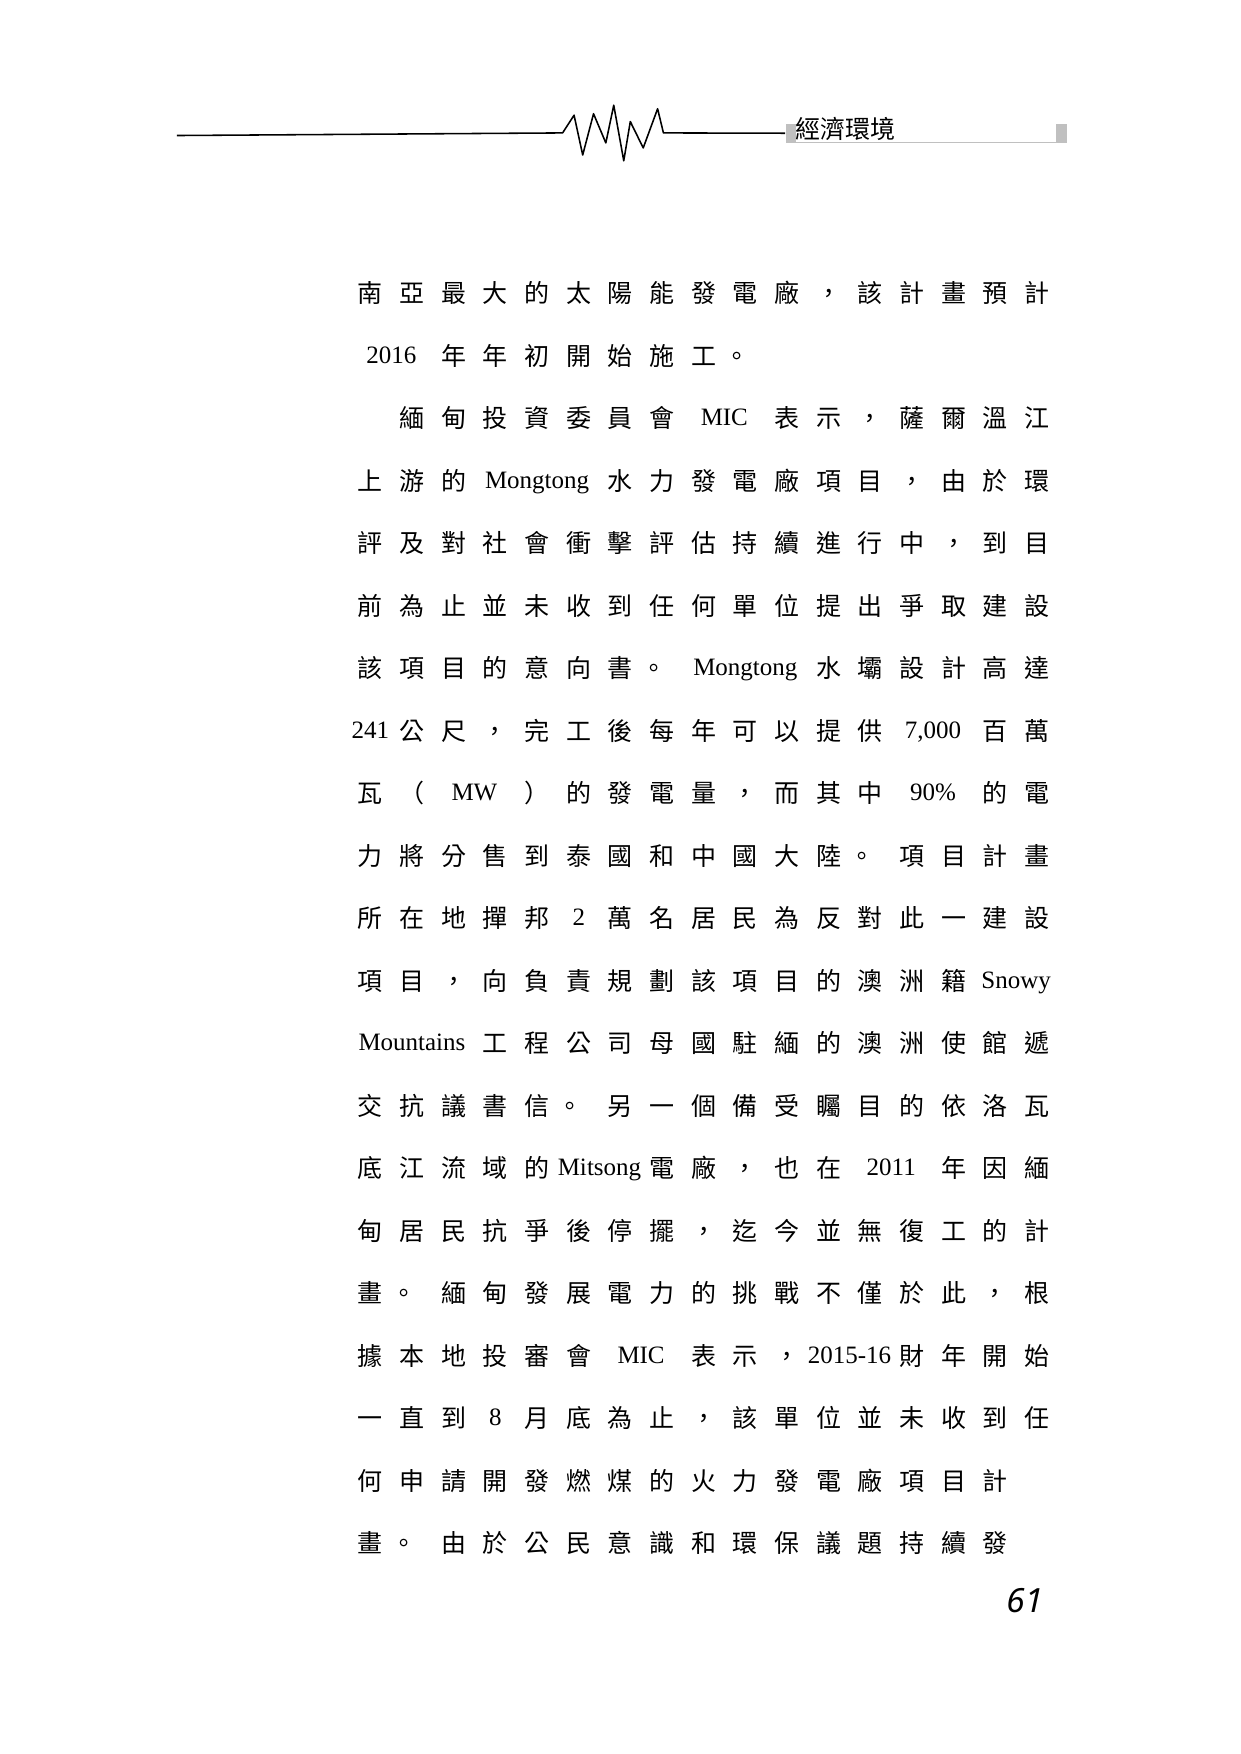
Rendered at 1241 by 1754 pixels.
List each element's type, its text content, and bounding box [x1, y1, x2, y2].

text 南亞最大的太陽能發電廠，該計畫預計2016年年初開始施工。 [334, 250, 1058, 375]
text 緬甸投資委員會MIC表示，薩爾溫江上游的Mongtong水力發電廠項目，由於環評及對社會衝擊評估持續進行中，到目前為止並未收到任何單位提出爭取建設該項目的意向書。Mongtong水壩設計高達241公尺，完工後每年可以提供7,000百萬瓦（MW）的發電量，而其中90%的電力將分售到泰國和中國大陸。項目計畫所在地撣邦2萬名居民為反對此一建設項目，向負責規劃該項目的澳洲籍Snowy Mountains工程公司母國駐緬的澳洲使館遞交抗議書信。另一個備受矚目的依洛瓦底江流域的Mitsong電廠，也在2011年因緬甸居民抗爭後停擺，迄今並無復工的計畫。緬甸發展電力的挑戰不僅於此，根據本地投審會MIC表示，2015-16財年開始一直到8月底為止，該單位並未收到任何申請開發燃煤的火力發電廠項目計畫。由於公民意識和環保議題持續發 [334, 375, 1058, 1563]
